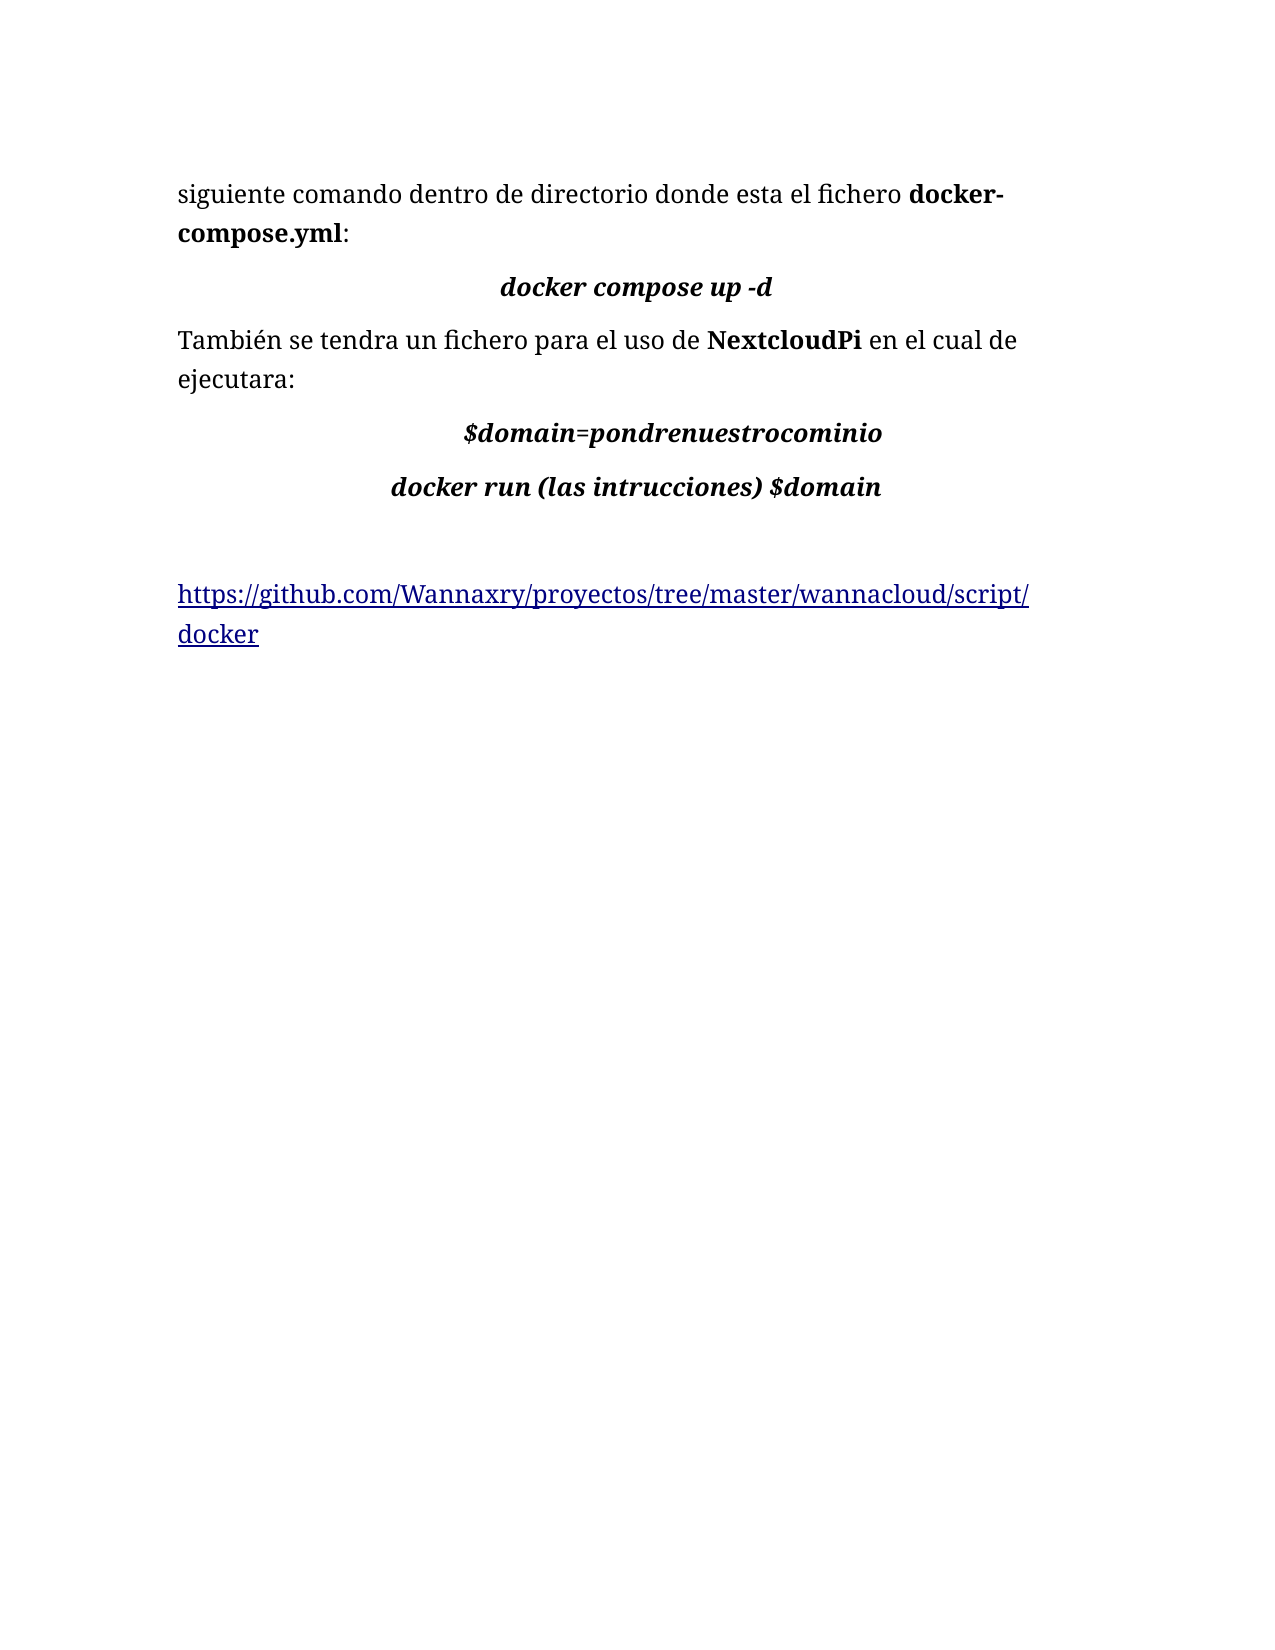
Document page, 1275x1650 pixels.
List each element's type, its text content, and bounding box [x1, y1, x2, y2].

text https://github.com/Wannaxry/proyectos/tree/master/wannacloud/script/docker [177, 577, 1098, 650]
text $domain=pondrenuestrocominio [177, 416, 1098, 450]
text docker run (las intrucciones) $domain [177, 470, 1098, 504]
text siguiente comando dentro de directorio donde esta el fichero docker-compose.yml: [177, 176, 1098, 249]
text También se tendra un fichero para el uso de NextcloudPi en el cual de ejecutara: [177, 323, 1098, 396]
text docker compose up -d [177, 269, 1098, 303]
